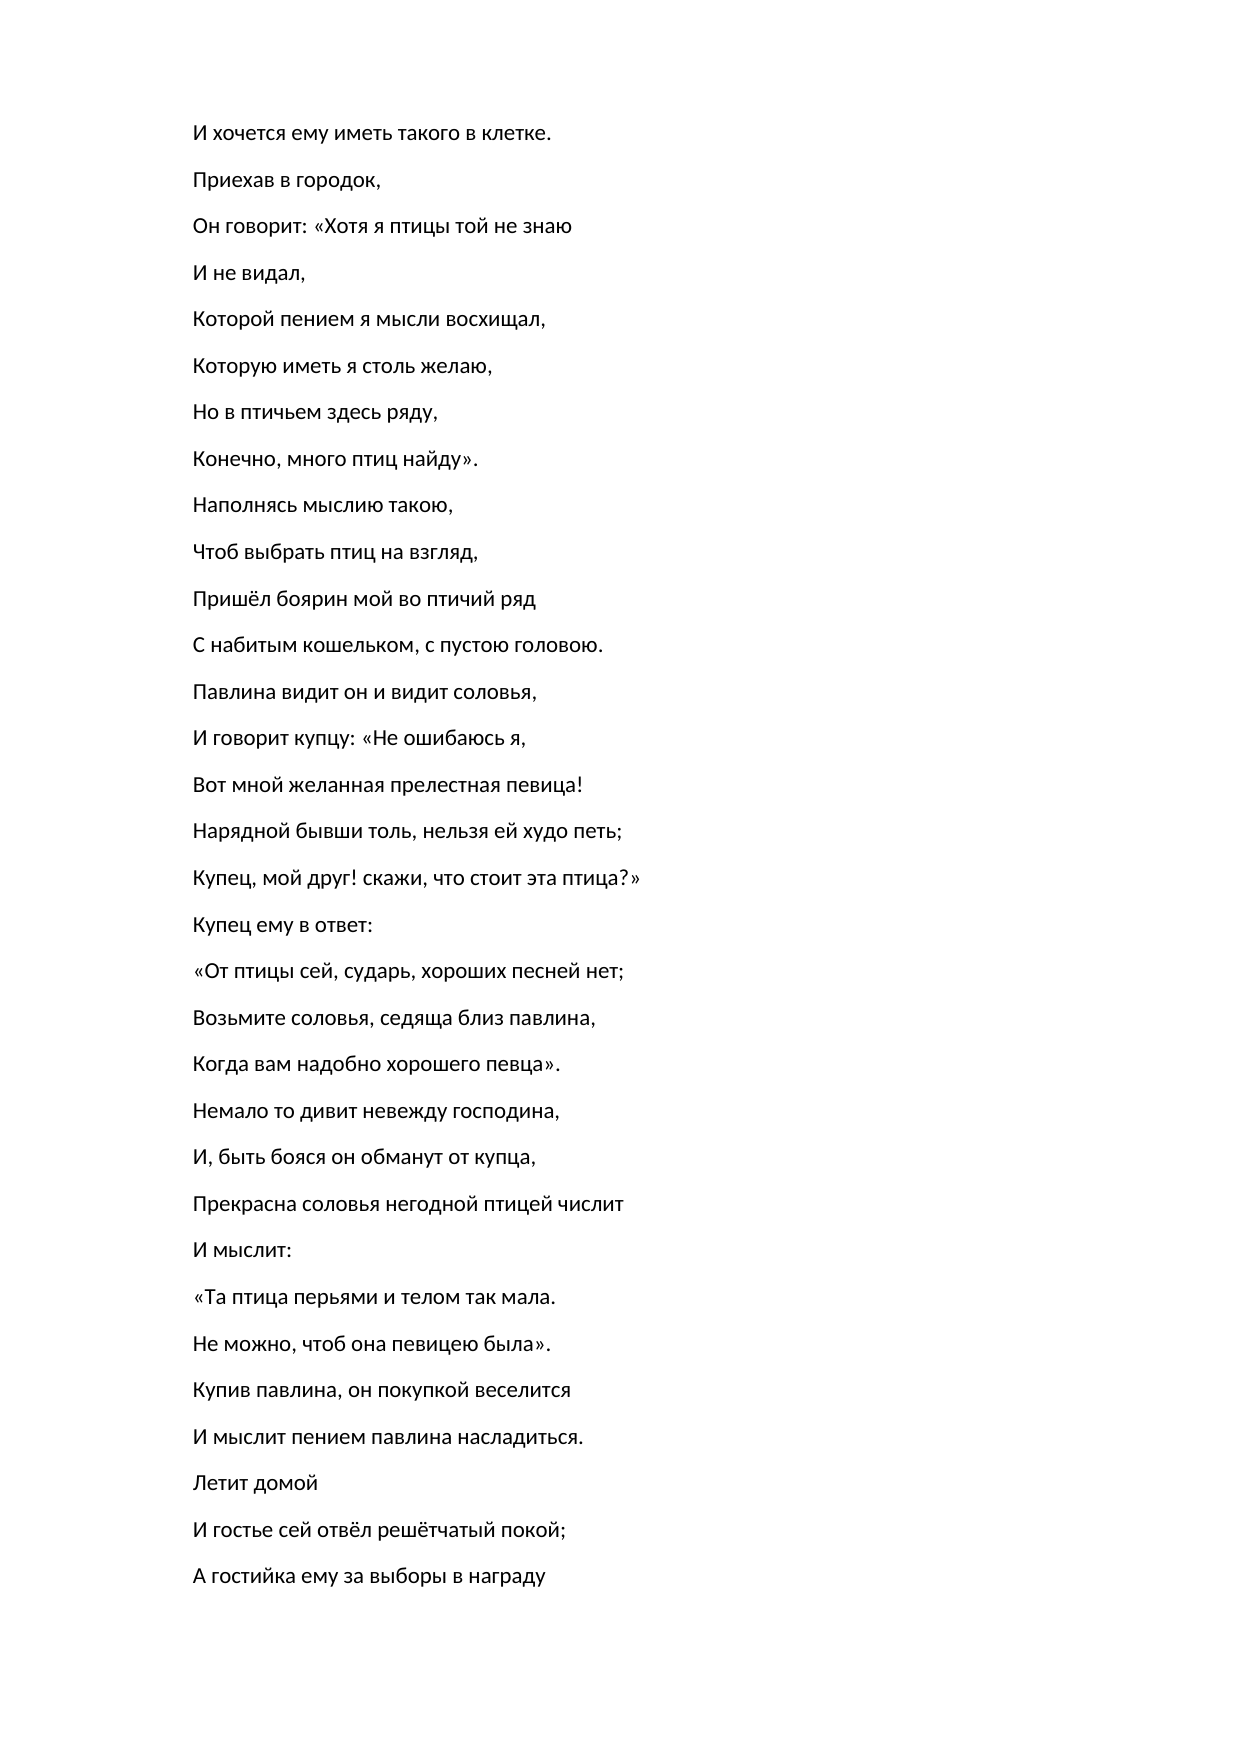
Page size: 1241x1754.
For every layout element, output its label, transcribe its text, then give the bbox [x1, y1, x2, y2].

text Купец, мой друг! скажи, что стоит эта птица?» [177, 863, 1152, 891]
text Конечно, много птиц найду». [177, 444, 1152, 472]
text Нарядной бывши толь, нельзя ей худо петь; [177, 817, 1152, 844]
text С набитым кошельком, с пустою головою. [177, 630, 1152, 658]
text «Та птица перьями и телом так мала. [177, 1282, 1152, 1310]
text И не видал, [177, 258, 1152, 286]
text И говорит купцу: «Не ошибаюсь я, [177, 723, 1152, 751]
text Купив павлина, он покупкой веселится [177, 1375, 1152, 1403]
text Пришёл боярин мой во птичий ряд [177, 584, 1152, 612]
text Когда вам надобно хорошего певца». [177, 1049, 1152, 1077]
text И, быть бояся он обманут от купца, [177, 1142, 1152, 1171]
text Но в птичьем здесь ряду, [177, 397, 1152, 426]
text Приехав в городок, [177, 165, 1152, 193]
text Которую иметь я столь желаю, [177, 351, 1152, 379]
text Не можно, чтоб она певицею была». [177, 1329, 1152, 1357]
text Чтоб выбрать птиц на взгляд, [177, 537, 1152, 565]
text Возьмите соловья, седяща близ павлина, [177, 1003, 1152, 1031]
text Наполнясь мыслию такою, [177, 491, 1152, 519]
text Прекрасна соловья негодной птицей числит [177, 1189, 1152, 1217]
text И гостье сей отвёл решётчатый покой; [177, 1515, 1152, 1543]
text Немало то дивит невежду господина, [177, 1096, 1152, 1124]
text И мыслит: [177, 1236, 1152, 1264]
text Павлина видит он и видит соловья, [177, 677, 1152, 705]
text Летит домой [177, 1468, 1152, 1496]
text Он говорит: «Хотя я птицы той не знаю [177, 211, 1152, 239]
text Вот мной желанная прелестная певица! [177, 770, 1152, 798]
text Которой пением я мысли восхищал, [177, 304, 1152, 332]
text А гостийка ему за выборы в награду [177, 1562, 1152, 1589]
text И хочется ему иметь такого в клетке. [177, 118, 1152, 146]
text «От птицы сей, сударь, хороших песней нет; [177, 956, 1152, 984]
text Купец ему в ответ: [177, 910, 1152, 938]
text И мыслит пением павлина насладиться. [177, 1422, 1152, 1450]
